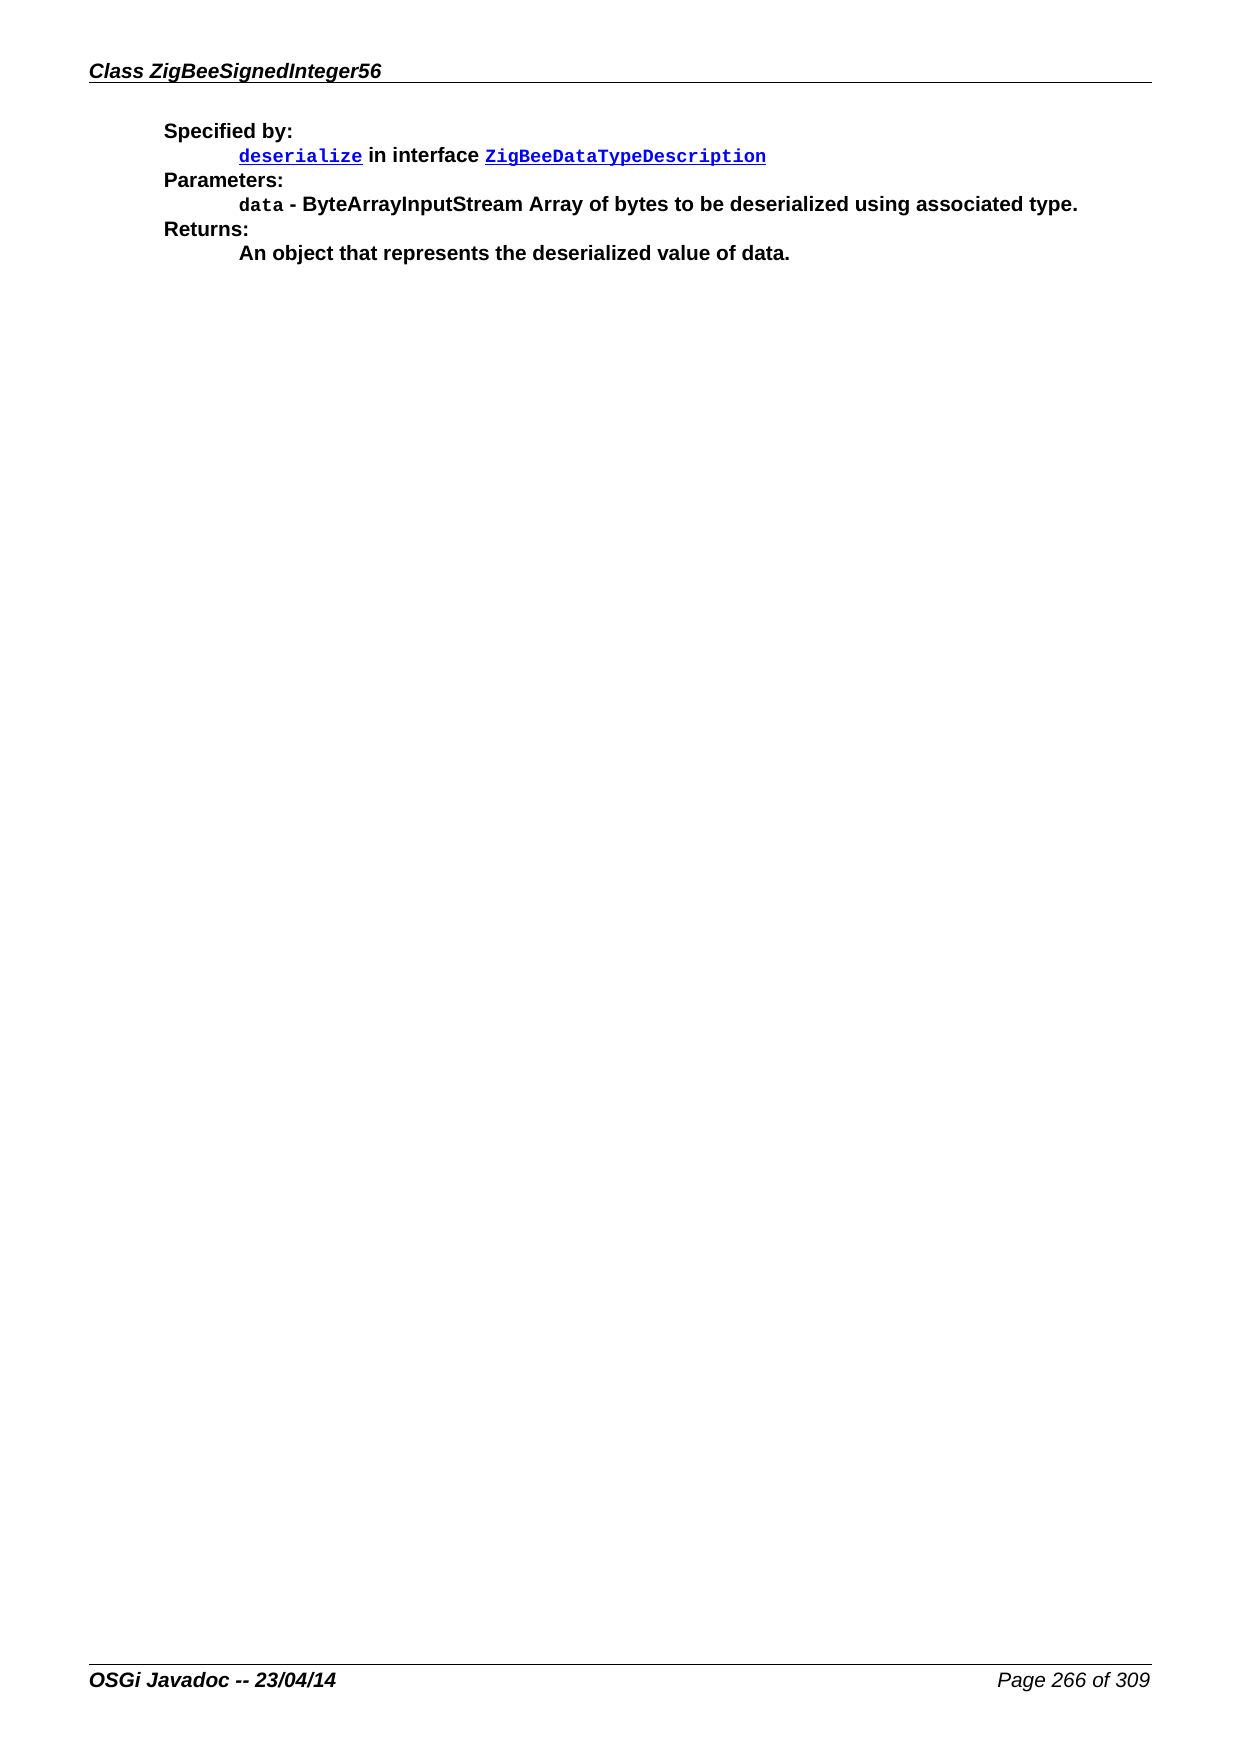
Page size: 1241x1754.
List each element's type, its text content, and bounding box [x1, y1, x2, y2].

text An object that represents the deserialized value of data. [238, 241, 1152, 265]
text Parameters: [163, 168, 1152, 192]
text Returns: [163, 217, 1152, 241]
text data - ByteArrayInputStream Array of bytes to be deserialized using associated type. [238, 192, 1152, 217]
text deserialize in interface ZigBeeDataTypeDescription [238, 142, 1152, 168]
text Specified by: [163, 118, 1152, 142]
